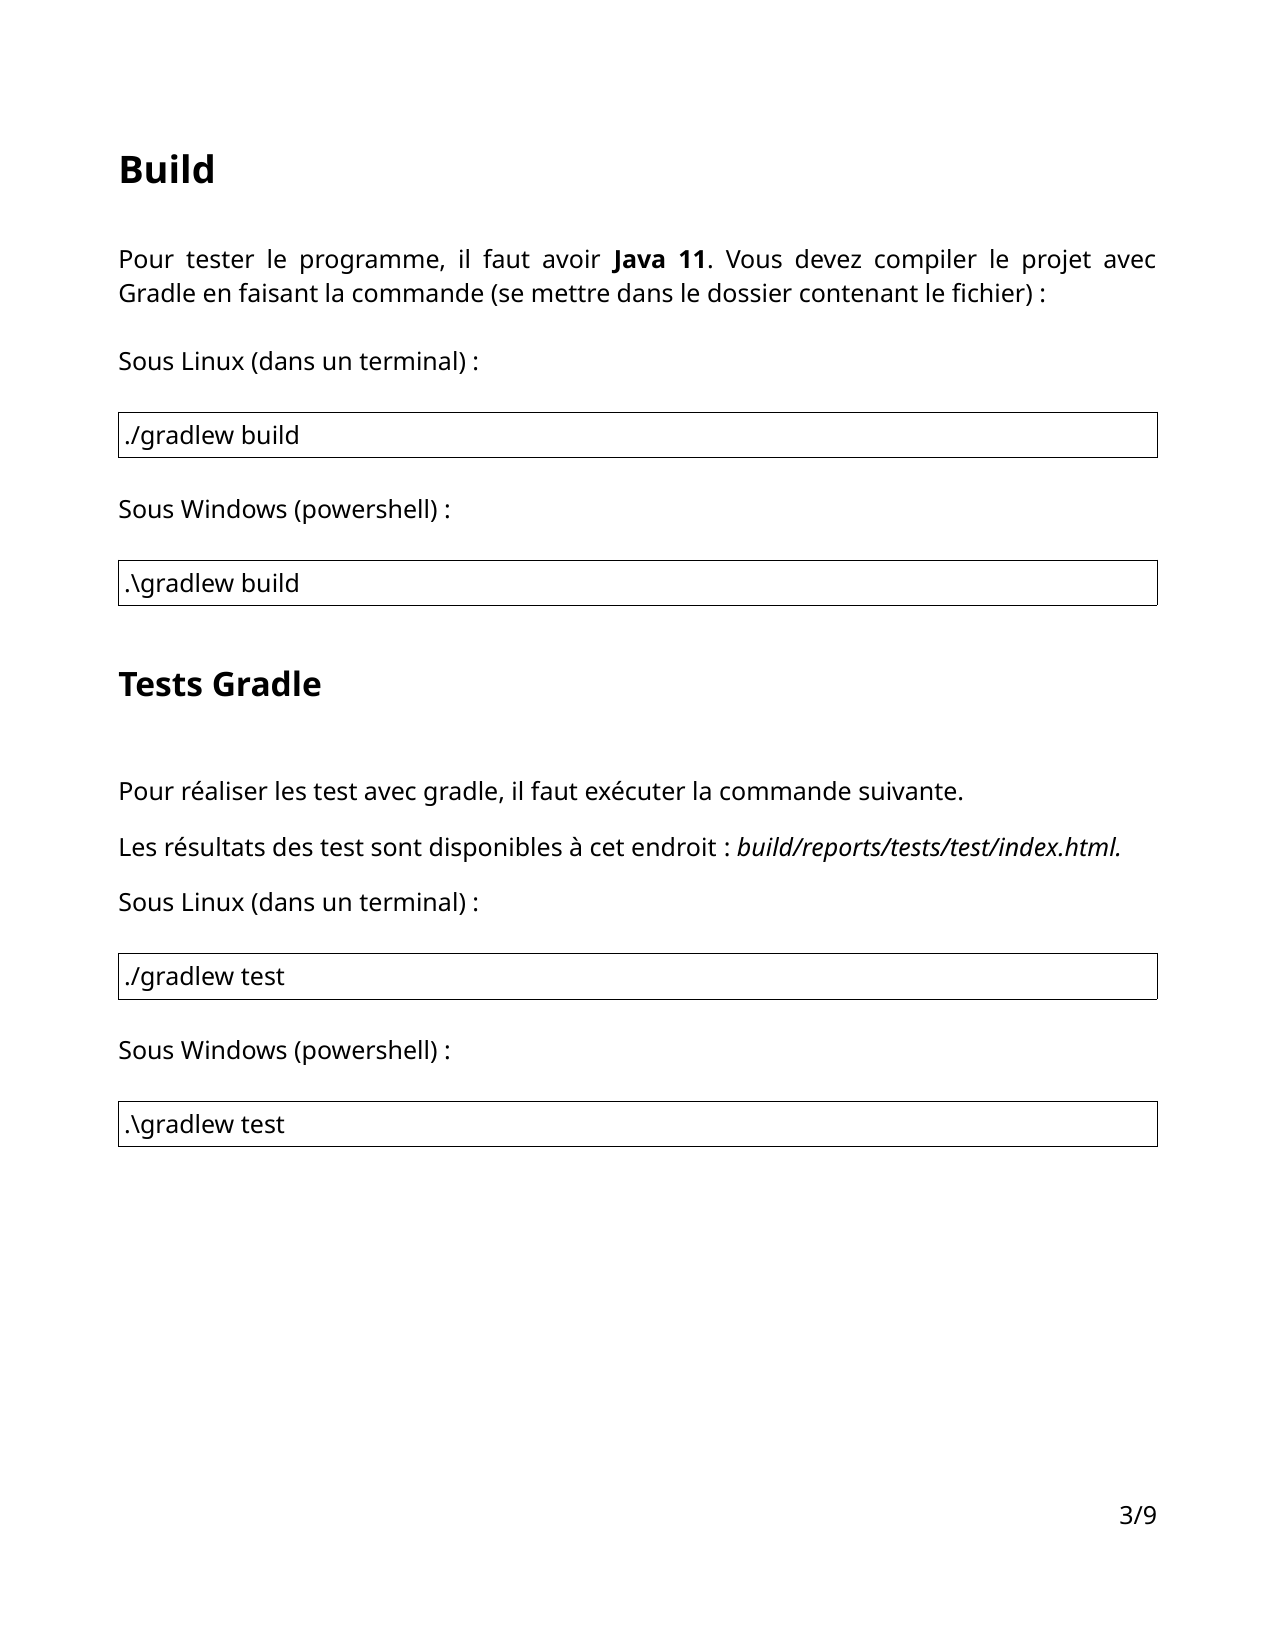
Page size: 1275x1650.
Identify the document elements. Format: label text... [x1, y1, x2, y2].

text Sous Linux (dans un terminal) : [118, 343, 1157, 378]
text Sous Windows (powershell) : [118, 1033, 1157, 1067]
text Pour réaliser les test avec gradle, il faut exécuter la commande suivante. [118, 774, 1157, 808]
subtitle Build [118, 143, 1157, 195]
text Sous Linux (dans un terminal) : [118, 885, 1157, 919]
table_header .\gradlew test [119, 1102, 1157, 1146]
text Pour tester le programme, il faut avoir Java 11. Vous devez compiler le projet avec Gradle en faisant la commande (se mettre dans le dossier contenant le fichier) : [118, 241, 1157, 309]
text Sous Windows (powershell) : [118, 491, 1157, 526]
text Les résultats des test sont disponibles à cet endroit : build/reports/tests/test/index.html. [118, 829, 1157, 863]
subtitle Tests Gradle [118, 660, 1157, 706]
table_header ./gradlew build [119, 413, 1157, 457]
table_header .\gradlew build [119, 561, 1157, 605]
table_header ./gradlew test [119, 954, 1157, 998]
